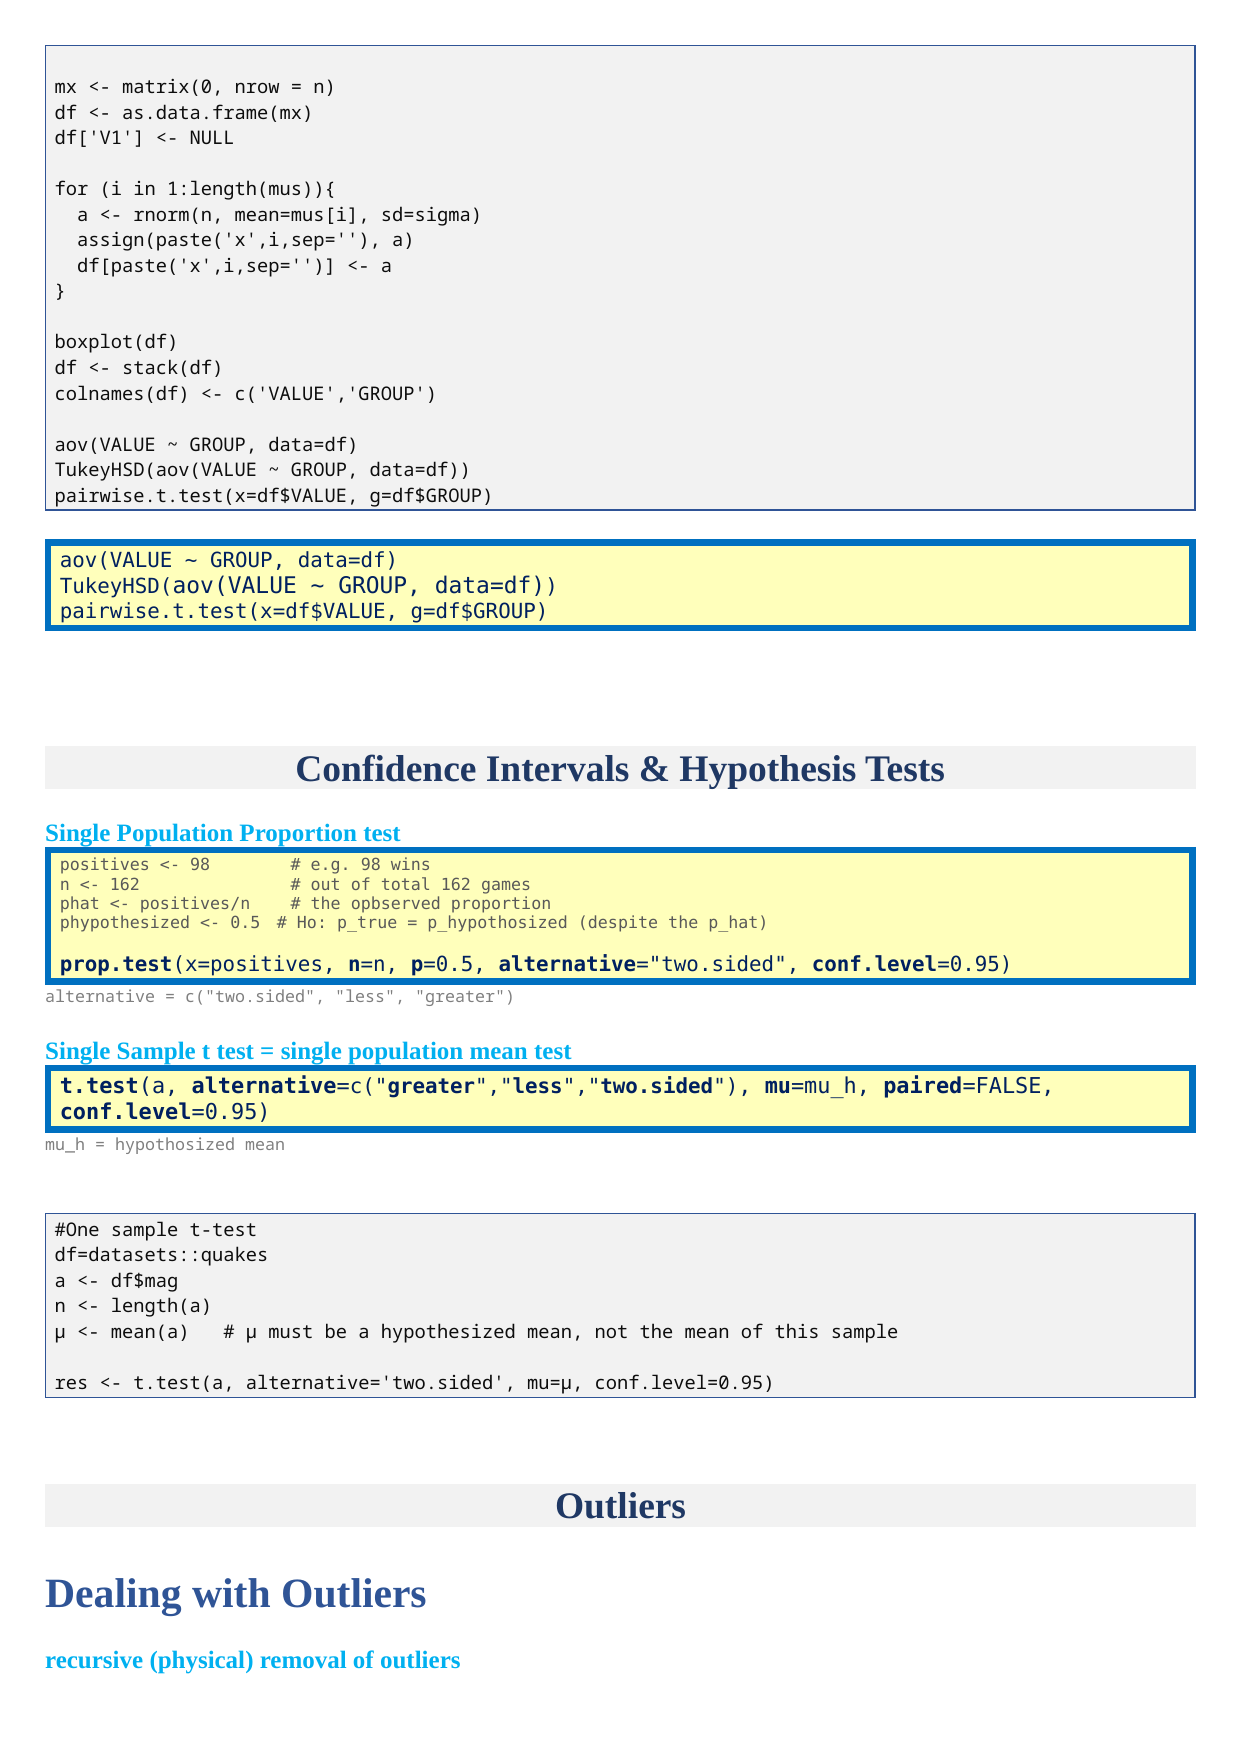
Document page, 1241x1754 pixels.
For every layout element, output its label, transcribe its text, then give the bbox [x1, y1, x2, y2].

text prop.test(x=positives, n=n, p=0.5, alternative="two.sided", conf.level=0.95) [51, 944, 1189, 978]
text res <- t.test(a, alternative='two.sided', mu=μ, conf.level=0.95) [46, 1366, 1194, 1397]
text colnames(df) <- c('VALUE','GROUP') [46, 377, 1194, 402]
text df[paste('x',i,sep='')] <- a [46, 249, 1194, 275]
text TukeyHSD(aov(VALUE ~ GROUP, data=df)) [51, 564, 1189, 590]
text df['V1'] <- NULL [46, 122, 1194, 147]
text positives <- 98 # e.g. 98 wins [51, 853, 1189, 866]
text boxplot(df) [46, 326, 1194, 351]
text assign(paste('x',i,sep=''), a) [46, 224, 1194, 249]
text pairwise.t.test(x=df$VALUE, g=df$GROUP) [51, 590, 1189, 625]
text phat <- positives/n # the opbserved proportion [51, 886, 1189, 905]
subtitle Confidence Intervals & Hypothesis Tests [45, 746, 1196, 789]
text TukeyHSD(aov(VALUE ~ GROUP, data=df)) [46, 453, 1194, 479]
title recursive (physical) removal of outliers [45, 1645, 1196, 1674]
text mx <- matrix(0, nrow = n) [46, 71, 1194, 96]
text a <- df$mag [46, 1264, 1194, 1289]
text n <- length(a) [46, 1289, 1194, 1315]
text t.test(a, alternative=c("greater","less","two.sided"), mu=mu_h, paired=FALSE, conf.level=0.95) [51, 1071, 1189, 1126]
text for (i in 1:length(mus)){ [46, 173, 1194, 198]
text aov(VALUE ~ GROUP, data=df) [46, 428, 1194, 453]
text alternative = c("two.sided", "less", "greater") [45, 985, 1196, 1007]
text mu_h = hypothosized mean [45, 1133, 1196, 1155]
text a <- rnorm(n, mean=mus[i], sd=sigma) [46, 198, 1194, 224]
text μ <- mean(a) # μ must be a hypothesized mean, not the mean of this sample [46, 1315, 1194, 1340]
text df <- stack(df) [46, 351, 1194, 377]
text } [46, 275, 1194, 300]
text aov(VALUE ~ GROUP, data=df) [51, 546, 1189, 564]
title Single Population Proportion test [45, 818, 1196, 847]
text pairwise.t.test(x=df$VALUE, g=df$GROUP) [46, 479, 1194, 509]
title Single Sample t test = single population mean test [45, 1036, 1196, 1065]
text df <- as.data.frame(mx) [46, 96, 1194, 122]
subtitle Outliers [45, 1484, 1196, 1527]
text #One sample t-test [46, 1214, 1194, 1238]
text phypothesized <- 0.5 # Ho: p_true = p_hypothosized (despite the p_hat) [51, 905, 1189, 924]
text n <- 162 # out of total 162 games [51, 866, 1189, 886]
text df=datasets::quakes [46, 1238, 1194, 1264]
text Dealing with Outliers [45, 1568, 1196, 1616]
